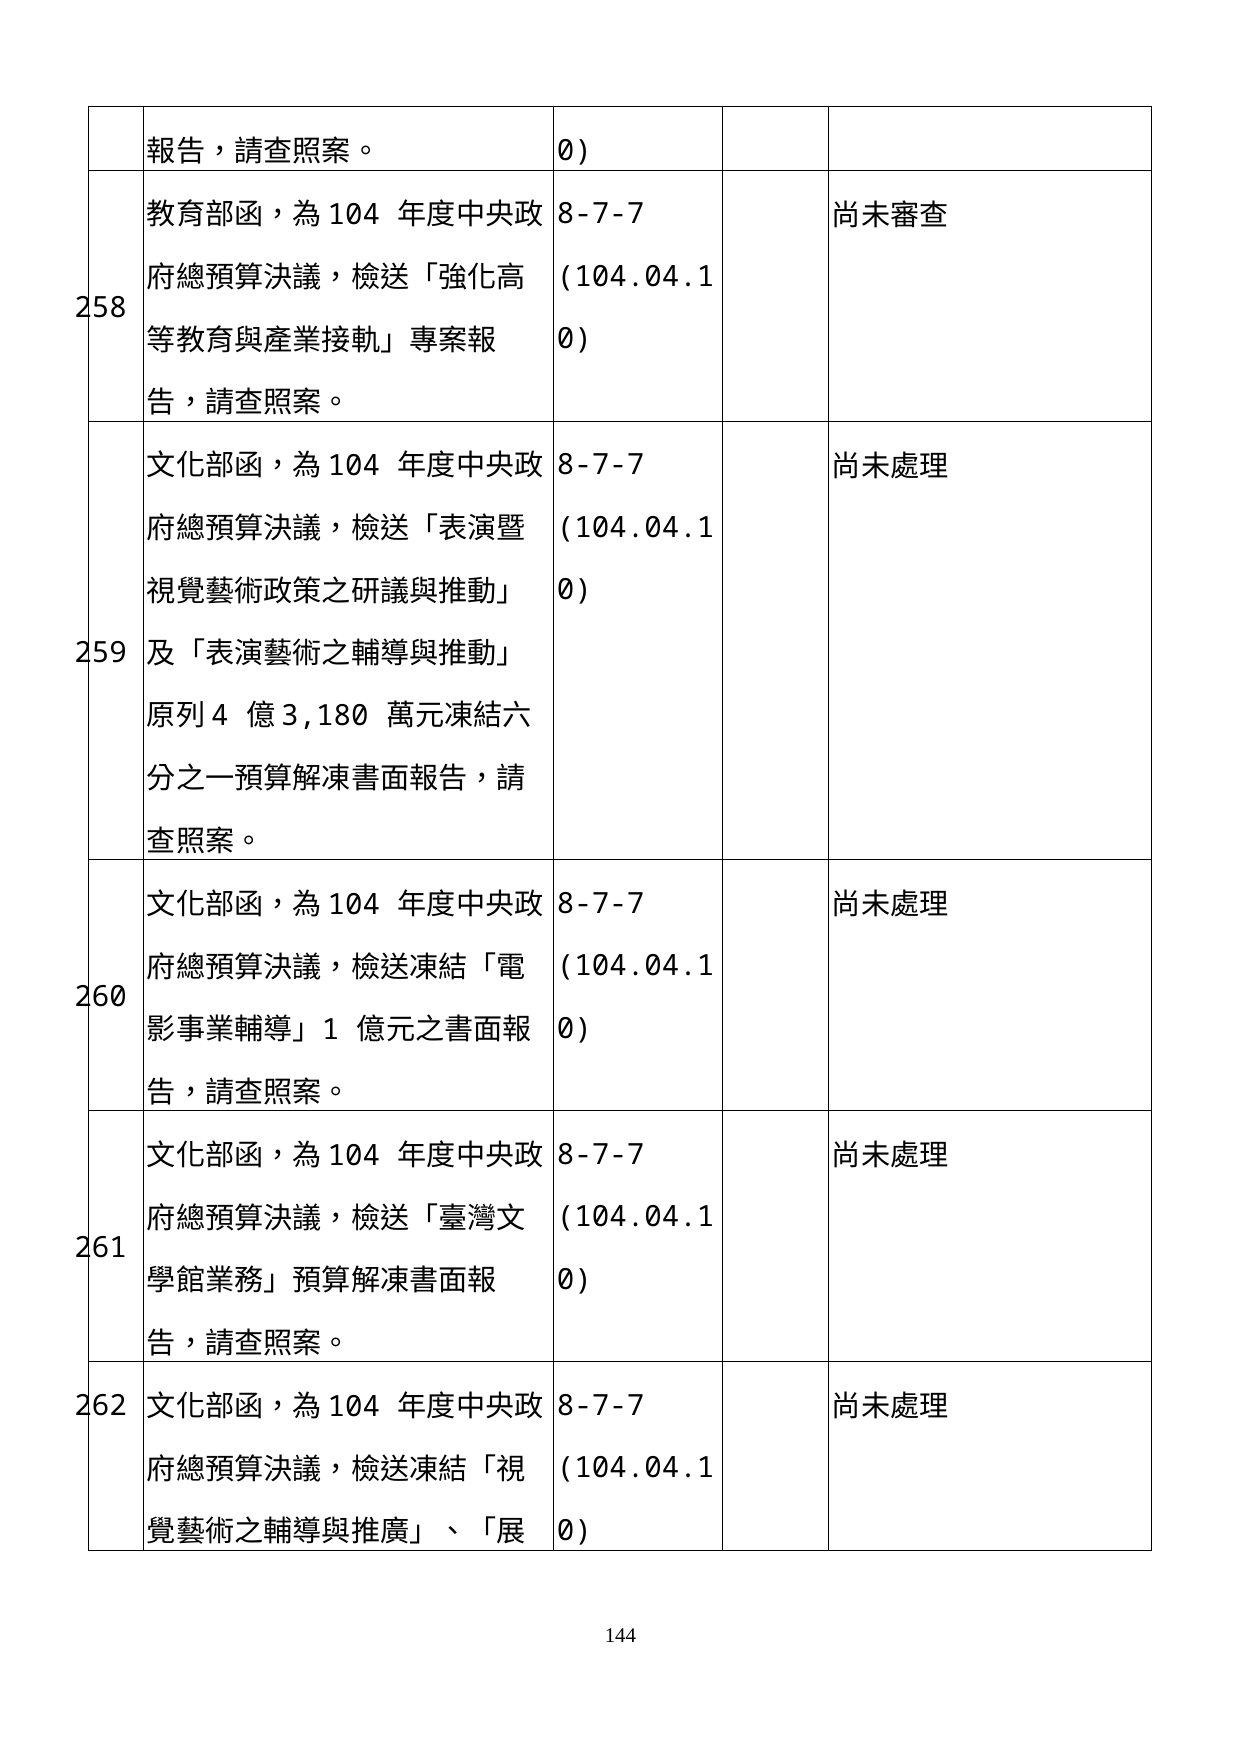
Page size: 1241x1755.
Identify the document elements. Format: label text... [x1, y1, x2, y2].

table_cell 尚未處理 [829, 860, 1151, 1110]
table_cell 報告，請查照案。 [144, 107, 553, 169]
table_cell 尚未處理 [829, 1362, 1151, 1550]
table_cell [89, 860, 143, 1110]
table_cell 文化部函，為104 年度中央政府總預算決議，檢送凍結「視覺藝術之輔導與推廣」、「展 [144, 1362, 553, 1550]
table_cell 尚未處理 [829, 1111, 1151, 1361]
table_cell [723, 107, 828, 169]
table_cell [723, 860, 828, 1110]
table_cell [89, 171, 143, 421]
table_cell 文化部函，為104 年度中央政府總預算決議，檢送凍結「電影事業輔導」1 億元之書面報告，請查照案。 [144, 860, 553, 1110]
table_cell 尚未審查 [829, 171, 1151, 421]
table_cell [89, 1111, 143, 1361]
table_cell 8-7-7 (104.04.10) [554, 422, 722, 859]
table_cell 8-7-7 (104.04.10) [554, 171, 722, 421]
table_cell 尚未處理 [829, 422, 1151, 859]
table_cell [89, 107, 143, 169]
table_cell 文化部函，為104 年度中央政府總預算決議，檢送「表演暨視覺藝術政策之研議與推動」及「表演藝術之輔導與推動」原列4 億3,180 萬元凍結六分之一預算解凍書面報告，請查照案。 [144, 422, 553, 859]
table_cell 0) [554, 107, 722, 169]
table_cell 8-7-7 (104.04.10) [554, 1362, 722, 1550]
table_cell [89, 1362, 143, 1550]
table_cell 教育部函，為104 年度中央政府總預算決議，檢送「強化高等教育與產業接軌」專案報告，請查照案。 [144, 171, 553, 421]
table_cell 8-7-7 (104.04.10) [554, 860, 722, 1110]
table_cell 8-7-7 (104.04.10) [554, 1111, 722, 1361]
table_cell [829, 107, 1151, 169]
table_cell [723, 422, 828, 859]
table_cell [723, 1111, 828, 1361]
table_cell [723, 1362, 828, 1550]
table_cell [723, 171, 828, 421]
table_cell 文化部函，為104 年度中央政府總預算決議，檢送「臺灣文學館業務」預算解凍書面報告，請查照案。 [144, 1111, 553, 1361]
table_cell [89, 422, 143, 859]
